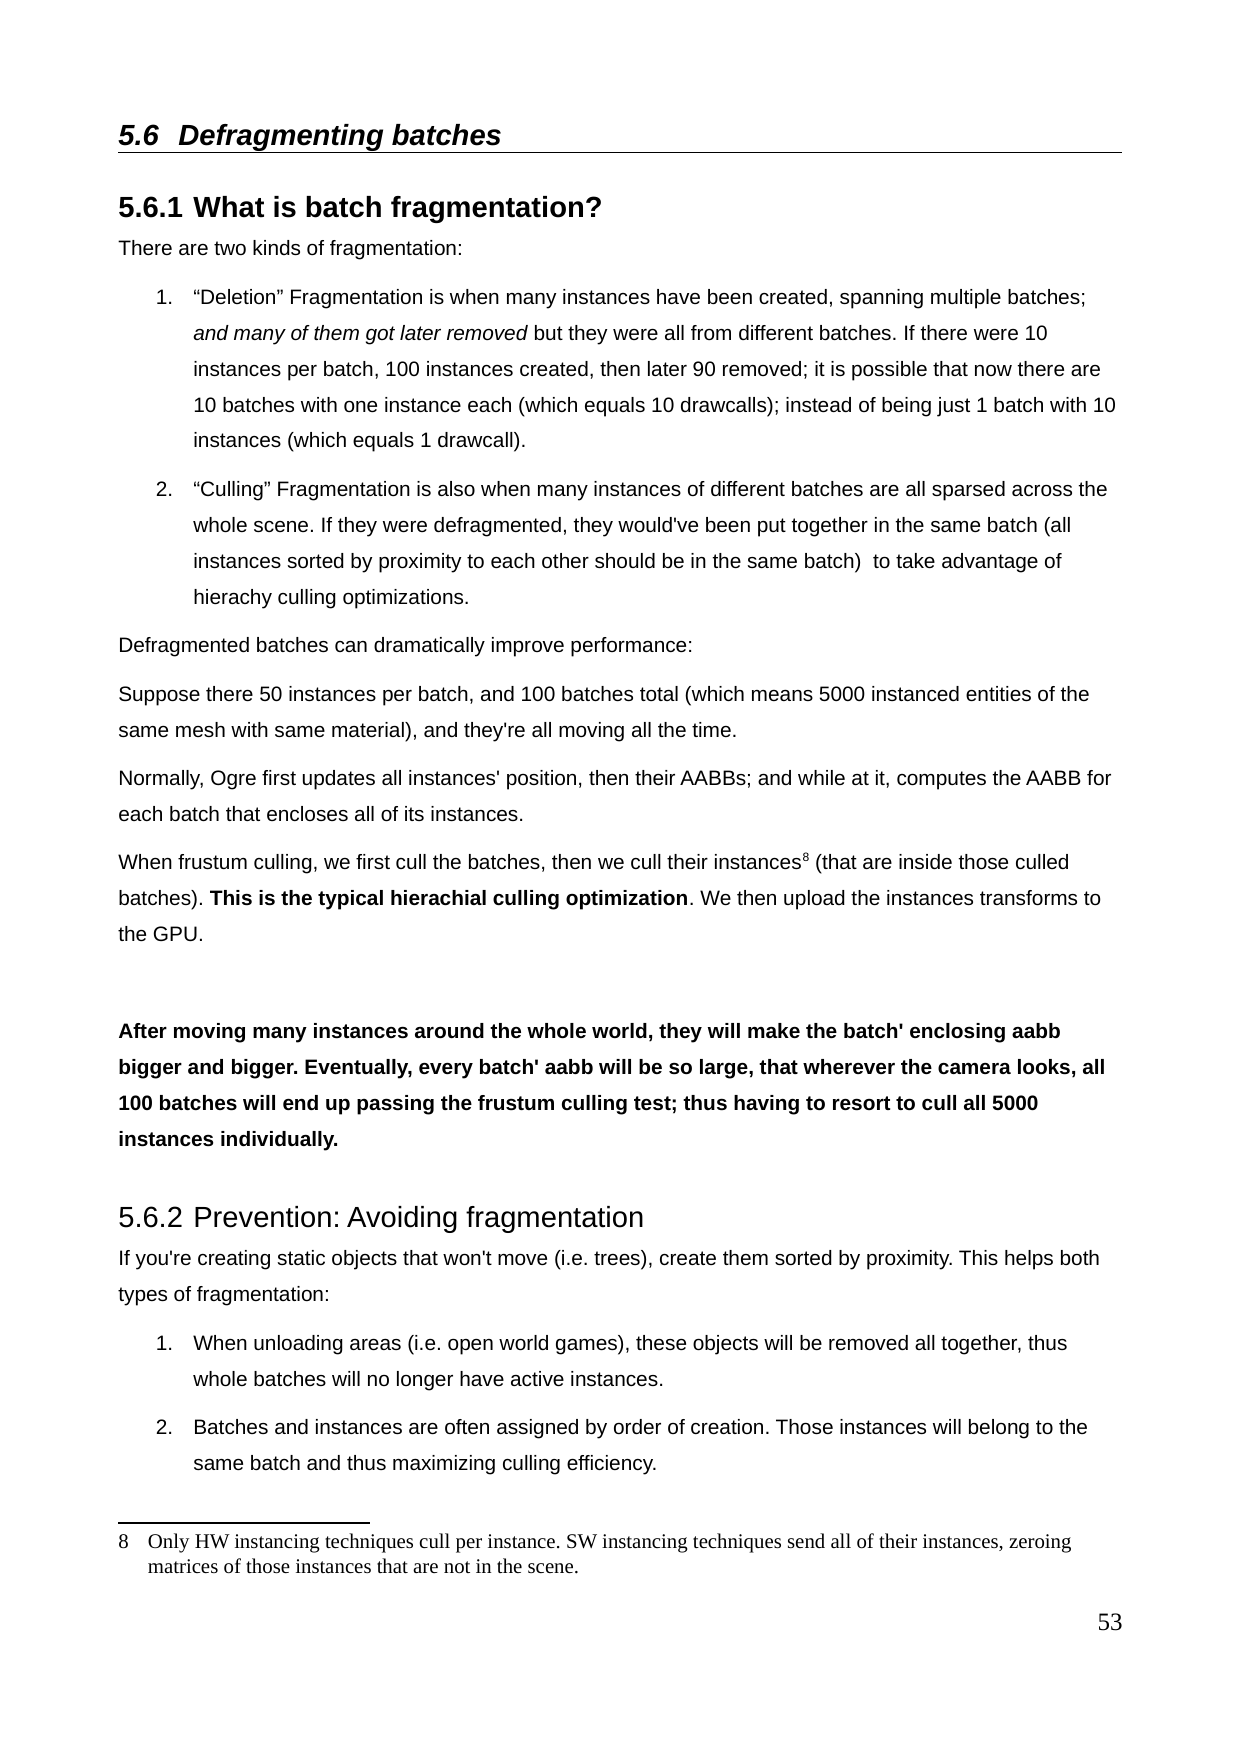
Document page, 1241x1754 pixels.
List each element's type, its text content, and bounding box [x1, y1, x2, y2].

text When frustum culling, we first cull the batches, then we cull their instances (that are inside those culled batches). This is the typical hierachial culling optimization. We then upload the instances transforms to the GPU. [118, 850, 1122, 946]
text If you're creating static objects that won't move (i.e. trees), create them sorted by proximity. This helps both types of fragmentation: [118, 1246, 1122, 1306]
list Batches and instances are often assigned by order of creation. Those instances will belong to the same batch and thus maximizing culling efficiency. [156, 1415, 1122, 1475]
text There are two kinds of fragmentation: [118, 236, 1122, 260]
list “Culling” Fragmentation is also when many instances of different batches are all sparsed across the whole scene. If they were defragmented, they would've been put together in the same batch (all instances sorted by proximity to each other should be in the same batch) to take advantage of hierachy culling optimizations. [156, 477, 1122, 608]
text Normally, Ogre first updates all instances' position, then their AABBs; and while at it, computes the AABB for each batch that encloses all of its instances. [118, 766, 1122, 826]
text Suppose there 50 instances per batch, and 100 batches total (which means 5000 instanced entities of the same mesh with same material), and they're all moving all the time. [118, 681, 1122, 741]
subtitle Prevention: Avoiding fragmentation [118, 1200, 1122, 1234]
subtitle What is batch fragmentation? [118, 190, 1122, 224]
text After moving many instances around the whole world, they will make the batch' enclosing aabb bigger and bigger. Eventually, every batch' aabb will be so large, that wherever the camera looks, all 100 batches will end up passing the frustum culling test; thus having to resort to cull all 5000 instances individually. [118, 1019, 1122, 1151]
text Only HW instancing techniques cull per instance. SW instancing techniques send all of their instances, zeroing matrices of those instances that are not in the scene. [118, 1529, 1122, 1578]
list When unloading areas (i.e. open world games), these objects will be removed all together, thus whole batches will no longer have active instances. [156, 1331, 1122, 1391]
list “Deletion” Fragmentation is when many instances have been created, spanning multiple batches; and many of them got later removed but they were all from different batches. If there were 10 instances per batch, 100 instances created, then later 90 removed; it is possible that now there are 10 batches with one instance each (which equals 10 drawcalls); instead of being just 1 batch with 10 instances (which equals 1 drawcall). [156, 284, 1122, 452]
subtitle Defragmenting batches [118, 118, 1122, 152]
text Defragmented batches can dramatically improve performance: [118, 633, 1122, 657]
